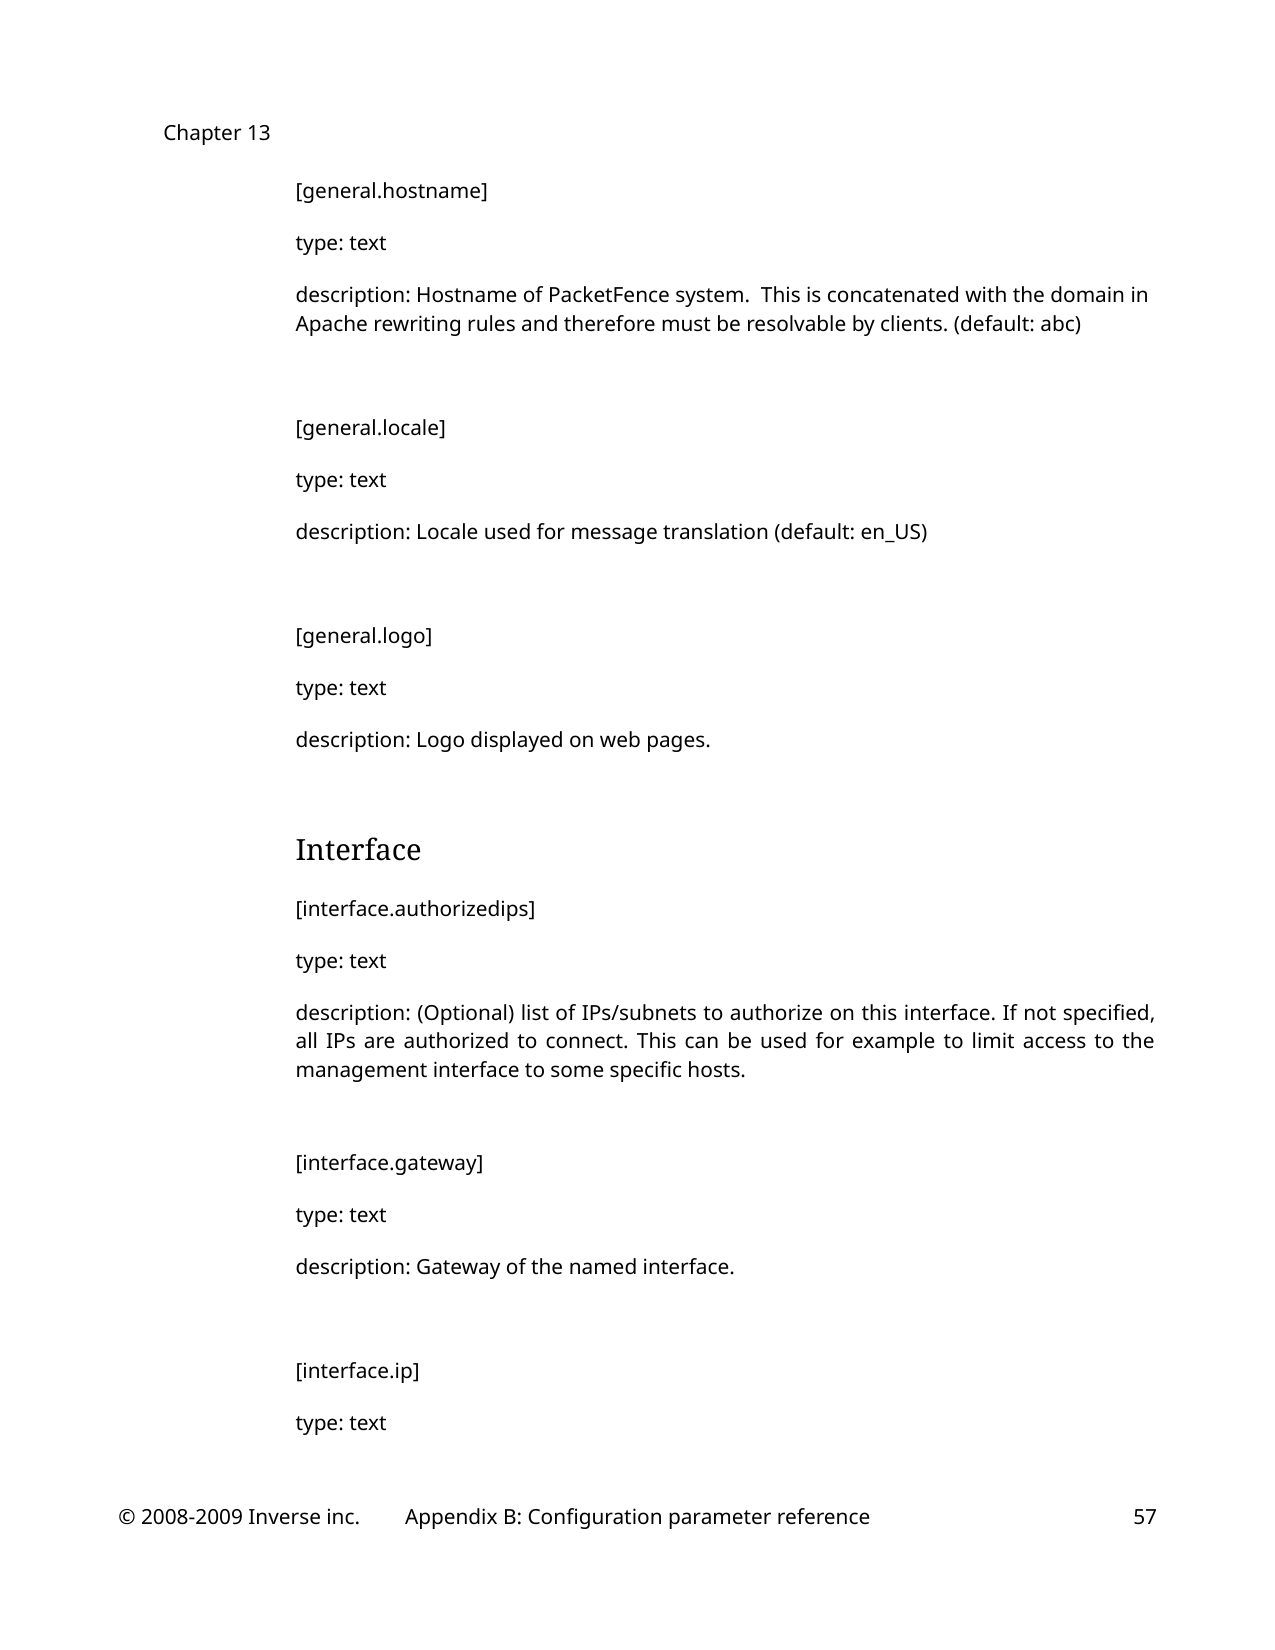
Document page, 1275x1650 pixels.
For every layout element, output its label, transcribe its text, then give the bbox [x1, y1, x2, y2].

text description: Locale used for message translation (default: en_US) [295, 517, 1157, 545]
text [general.hostname] [295, 176, 1157, 204]
text type: text [295, 1408, 1157, 1437]
text [interface.authorizedips] [295, 894, 1157, 922]
text type: text [295, 465, 1157, 493]
text description: (Optional) list of IPs/subnets to authorize on this interface. If not specified, all IPs are authorized to connect. This can be used for example to limit access to the management interface to some specific hosts. [295, 998, 1157, 1083]
text type: text [295, 946, 1157, 974]
text [general.logo] [295, 621, 1157, 649]
text [interface.ip] [295, 1356, 1157, 1385]
text description: Logo displayed on web pages. [295, 725, 1157, 754]
text type: text [295, 673, 1157, 702]
subtitle Interface [295, 829, 1157, 869]
text [interface.gateway] [295, 1148, 1157, 1176]
text [general.locale] [295, 413, 1157, 441]
text type: text [295, 1200, 1157, 1228]
text description: Gateway of the named interface. [295, 1252, 1157, 1281]
text type: text [295, 228, 1157, 257]
text description: Hostname of PacketFence system. This is concatenated with the domain in Apache rewriting rules and therefore must be resolvable by clients. (default: abc) [295, 280, 1157, 337]
